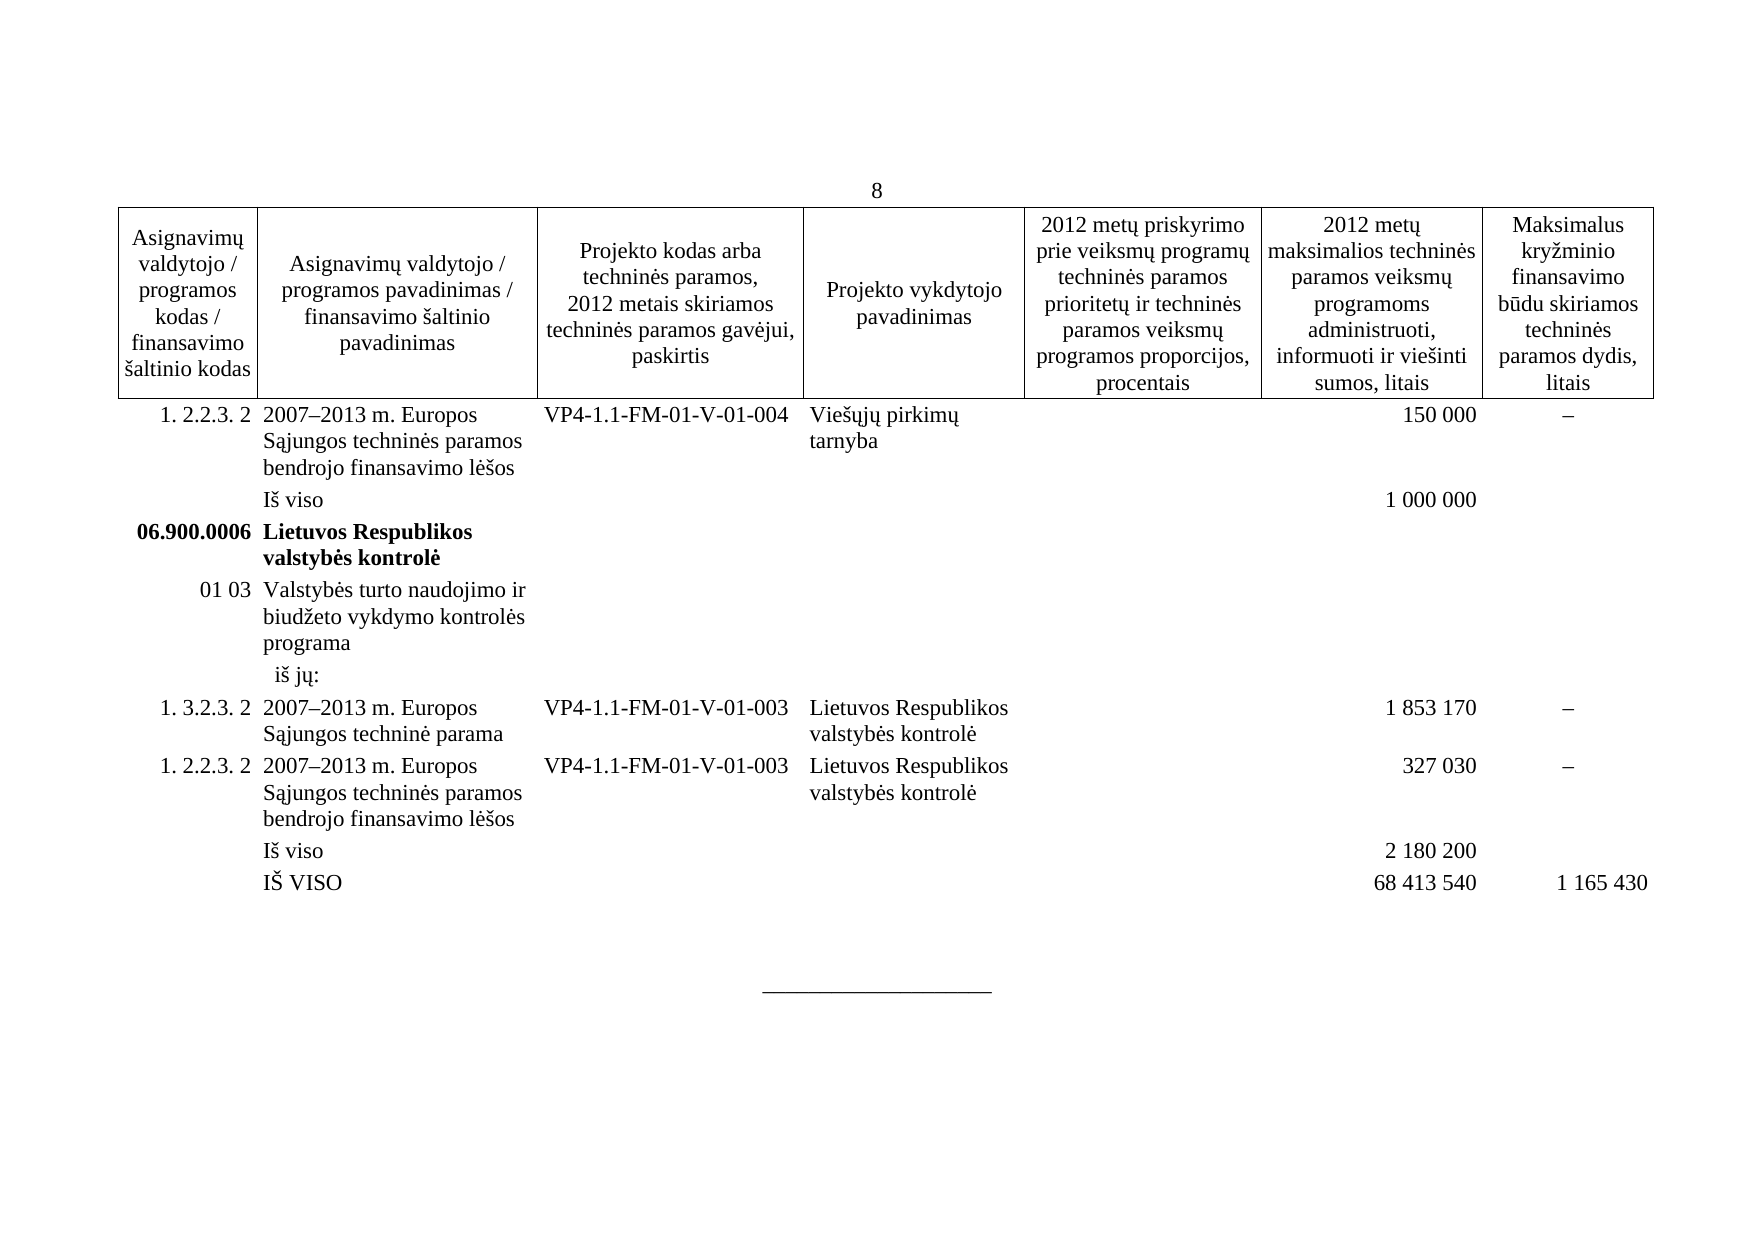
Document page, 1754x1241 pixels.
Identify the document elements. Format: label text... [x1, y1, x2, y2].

table_cell 2007–2013 m. Europos Sąjungos techninė parama [257, 691, 537, 749]
table_cell [538, 834, 803, 866]
table_cell VP4-1.1-FM-01-V-01-003 [538, 691, 803, 749]
table_header Maksimalus kryžminio finansavimo būdu skiriamos techninės paramos dydis, litais [1483, 208, 1653, 398]
table_cell [118, 483, 257, 515]
text –––––––––––––––––––– [118, 978, 1636, 1004]
table_cell [1025, 574, 1261, 658]
table_cell [1261, 659, 1482, 691]
table_cell IŠ VISO [257, 866, 537, 898]
table_cell Viešųjų pirkimų tarnyba [803, 399, 1025, 483]
table_cell [1483, 515, 1654, 574]
table_cell [1483, 574, 1654, 658]
table_cell Iš viso [257, 483, 537, 515]
table_cell [118, 659, 257, 691]
table_cell 1 165 430 [1483, 866, 1654, 898]
table_cell VP4-1.1-FM-01-V-01-004 [538, 399, 803, 483]
table_cell [1483, 659, 1654, 691]
table_cell [118, 834, 257, 866]
table_cell [1025, 749, 1261, 834]
table_cell 2007–2013 m. Europos Sąjungos techninės paramos bendrojo finansavimo lėšos [257, 749, 537, 834]
table_cell [1261, 574, 1482, 658]
table_cell [803, 834, 1025, 866]
table_cell Iš viso [257, 834, 537, 866]
table_cell [1025, 515, 1261, 574]
table_header Asignavimų valdytojo / programos kodas / finansavimo šaltinio kodas [119, 208, 257, 398]
table_cell [1025, 691, 1261, 749]
table_cell [803, 574, 1025, 658]
table_cell [538, 574, 803, 658]
table_cell [538, 483, 803, 515]
table_cell Lietuvos Respublikos valstybės kontrolė [257, 515, 537, 574]
table_header Projekto vykdytojo pavadinimas [804, 208, 1024, 398]
table_cell Lietuvos Respublikos valstybės kontrolė [803, 749, 1025, 834]
table_cell [1025, 866, 1261, 898]
table_cell [1483, 834, 1654, 866]
table_cell 1 853 170 [1261, 691, 1482, 749]
table_header 2012 metų maksimalios techninės paramos veiksmų programoms administruoti, informuoti ir viešinti sumos, litais [1262, 208, 1482, 398]
table_cell VP4-1.1-FM-01-V-01-003 [538, 749, 803, 834]
table_cell [1261, 515, 1482, 574]
table_cell 150 000 [1261, 399, 1482, 483]
table_cell [1025, 834, 1261, 866]
table_cell 01 03 [118, 574, 257, 658]
table_cell [803, 515, 1025, 574]
table_cell iš jų: [257, 659, 537, 691]
table_cell 1 000 000 [1261, 483, 1482, 515]
table_cell Valstybės turto naudojimo ir biudžeto vykdymo kontrolės programa [257, 574, 537, 658]
table_header Projekto kodas arba techninės paramos, 2012 metais skiriamos techninės paramos gavėjui, paskirtis [538, 208, 803, 398]
table_header Asignavimų valdytojo / programos pavadinimas / finansavimo šaltinio pavadinimas [258, 208, 537, 398]
table_cell 06.900.0006 [118, 515, 257, 574]
table_header 2012 metų priskyrimo prie veiksmų programų techninės paramos prioritetų ir techninės paramos veiksmų programos proporcijos, procentais [1025, 208, 1261, 398]
table_cell [803, 483, 1025, 515]
table_cell – [1483, 691, 1654, 749]
table_cell 1. 3.2.3. 2 [118, 691, 257, 749]
table_cell – [1483, 399, 1654, 483]
table_cell Lietuvos Respublikos valstybės kontrolė [803, 691, 1025, 749]
table_cell [1025, 399, 1261, 483]
table_cell [1483, 483, 1654, 515]
table_cell – [1483, 749, 1654, 834]
table_cell [538, 866, 803, 898]
table_cell [538, 659, 803, 691]
table_cell [538, 515, 803, 574]
table_cell 68 413 540 [1261, 866, 1482, 898]
table_cell 1. 2.2.3. 2 [118, 749, 257, 834]
table_cell [118, 866, 257, 898]
table_cell [803, 866, 1025, 898]
table_cell 2 180 200 [1261, 834, 1482, 866]
table_cell [1025, 659, 1261, 691]
table_cell 2007–2013 m. Europos Sąjungos techninės paramos bendrojo finansavimo lėšos [257, 399, 537, 483]
table_cell 327 030 [1261, 749, 1482, 834]
table_cell 1. 2.2.3. 2 [118, 399, 257, 483]
table_cell [1025, 483, 1261, 515]
table_cell [803, 659, 1025, 691]
